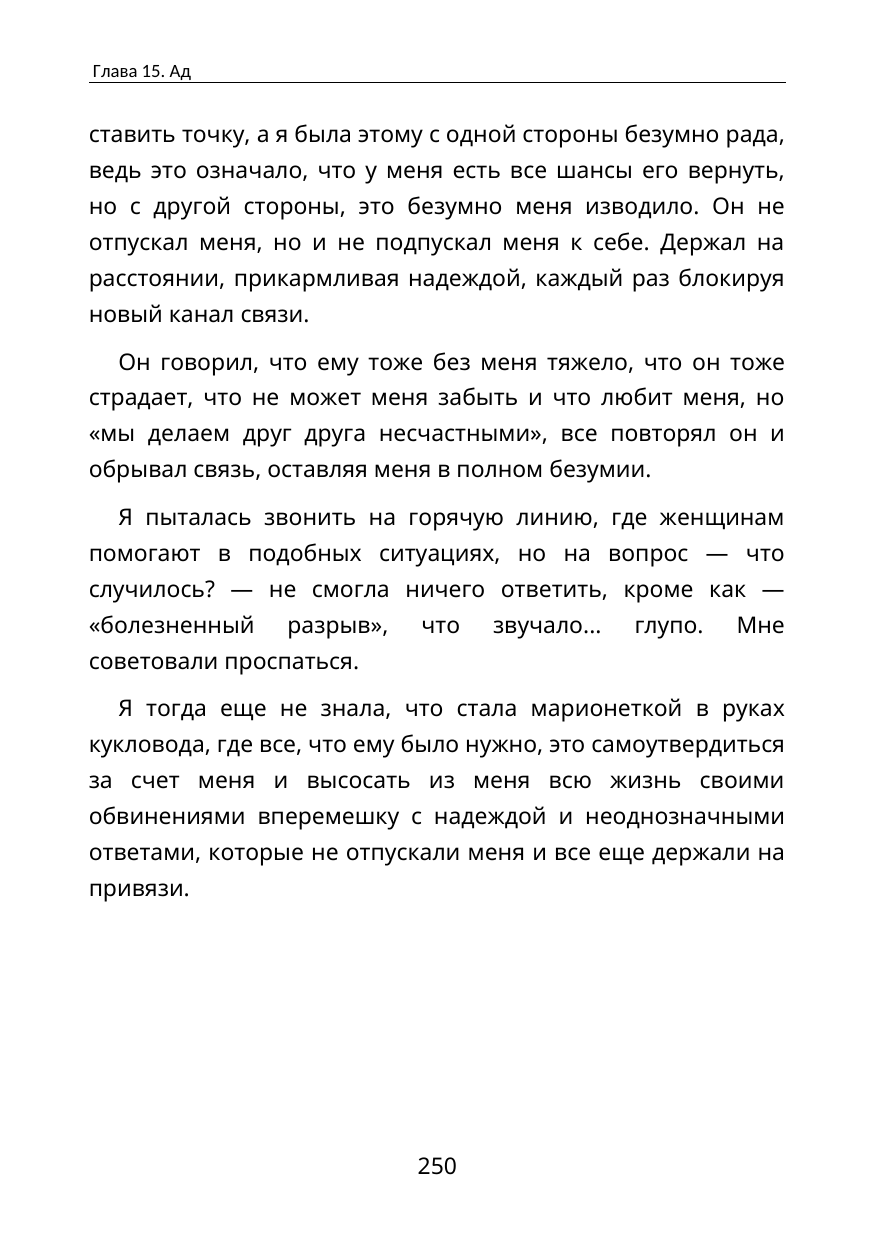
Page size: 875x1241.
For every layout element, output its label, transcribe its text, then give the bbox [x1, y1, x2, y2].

text Я тогда еще не знала, что стала марионеткой в руках кукловода, где все, что ему было нужно, это самоутвердиться за счет меня и высосать из меня всю жизнь своими обвинениями вперемешку с надеждой и неоднозначными ответами, которые не отпускали меня и все еще держали на привязи. [88, 692, 786, 903]
text Я пыталась звонить на горячую линию, где женщинам помогают в подобных ситуациях, но на вопрос — что случилось? — не смогла ничего ответить, кроме как — «болезненный разрыв», что звучало... глупо. Мне советовали проспаться. [88, 501, 786, 676]
text Он говорил, что ему тоже без меня тяжело, что он тоже страдает, что не может меня забыть и что любит меня, но «мы делаем друг друга несчастными», все повторял он и обрывал связь, оставляя меня в полном безумии. [88, 345, 786, 484]
text ставить точку, а я была этому с одной стороны безумно рада, ведь это означало, что у меня есть все шансы его вернуть, но с другой стороны, это безумно меня изводило. Он не отпускал меня, но и не подпускал меня к себе. Держал на расстоянии, прикармливая надеждой, каждый раз блокируя новый канал связи. [88, 118, 786, 329]
